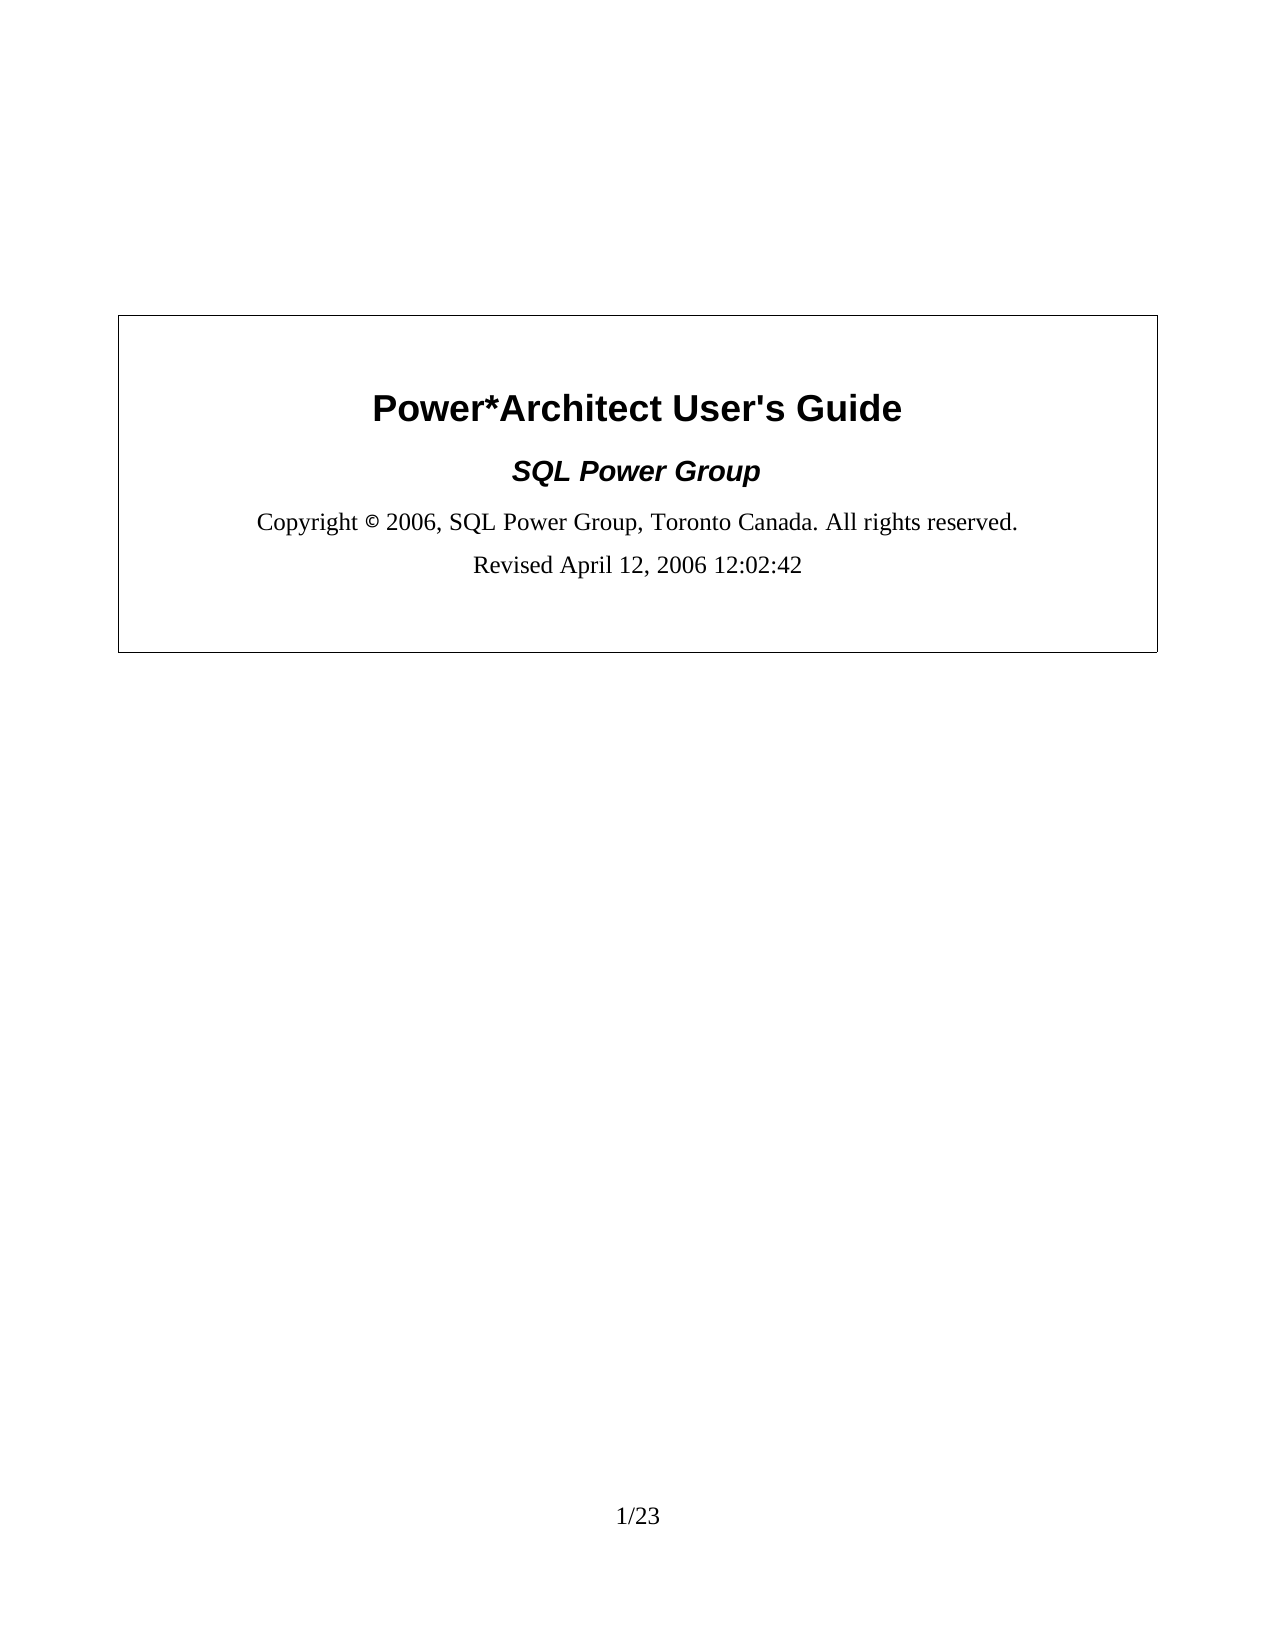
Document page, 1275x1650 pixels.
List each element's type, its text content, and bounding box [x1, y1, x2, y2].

table_header Power*Architect User's Guide SQL Power Group Copyright © 2006, SQL Power Group, Toronto Canada. All rights reserved. Revised April 12, 2006 12:02:42 [119, 316, 1157, 652]
